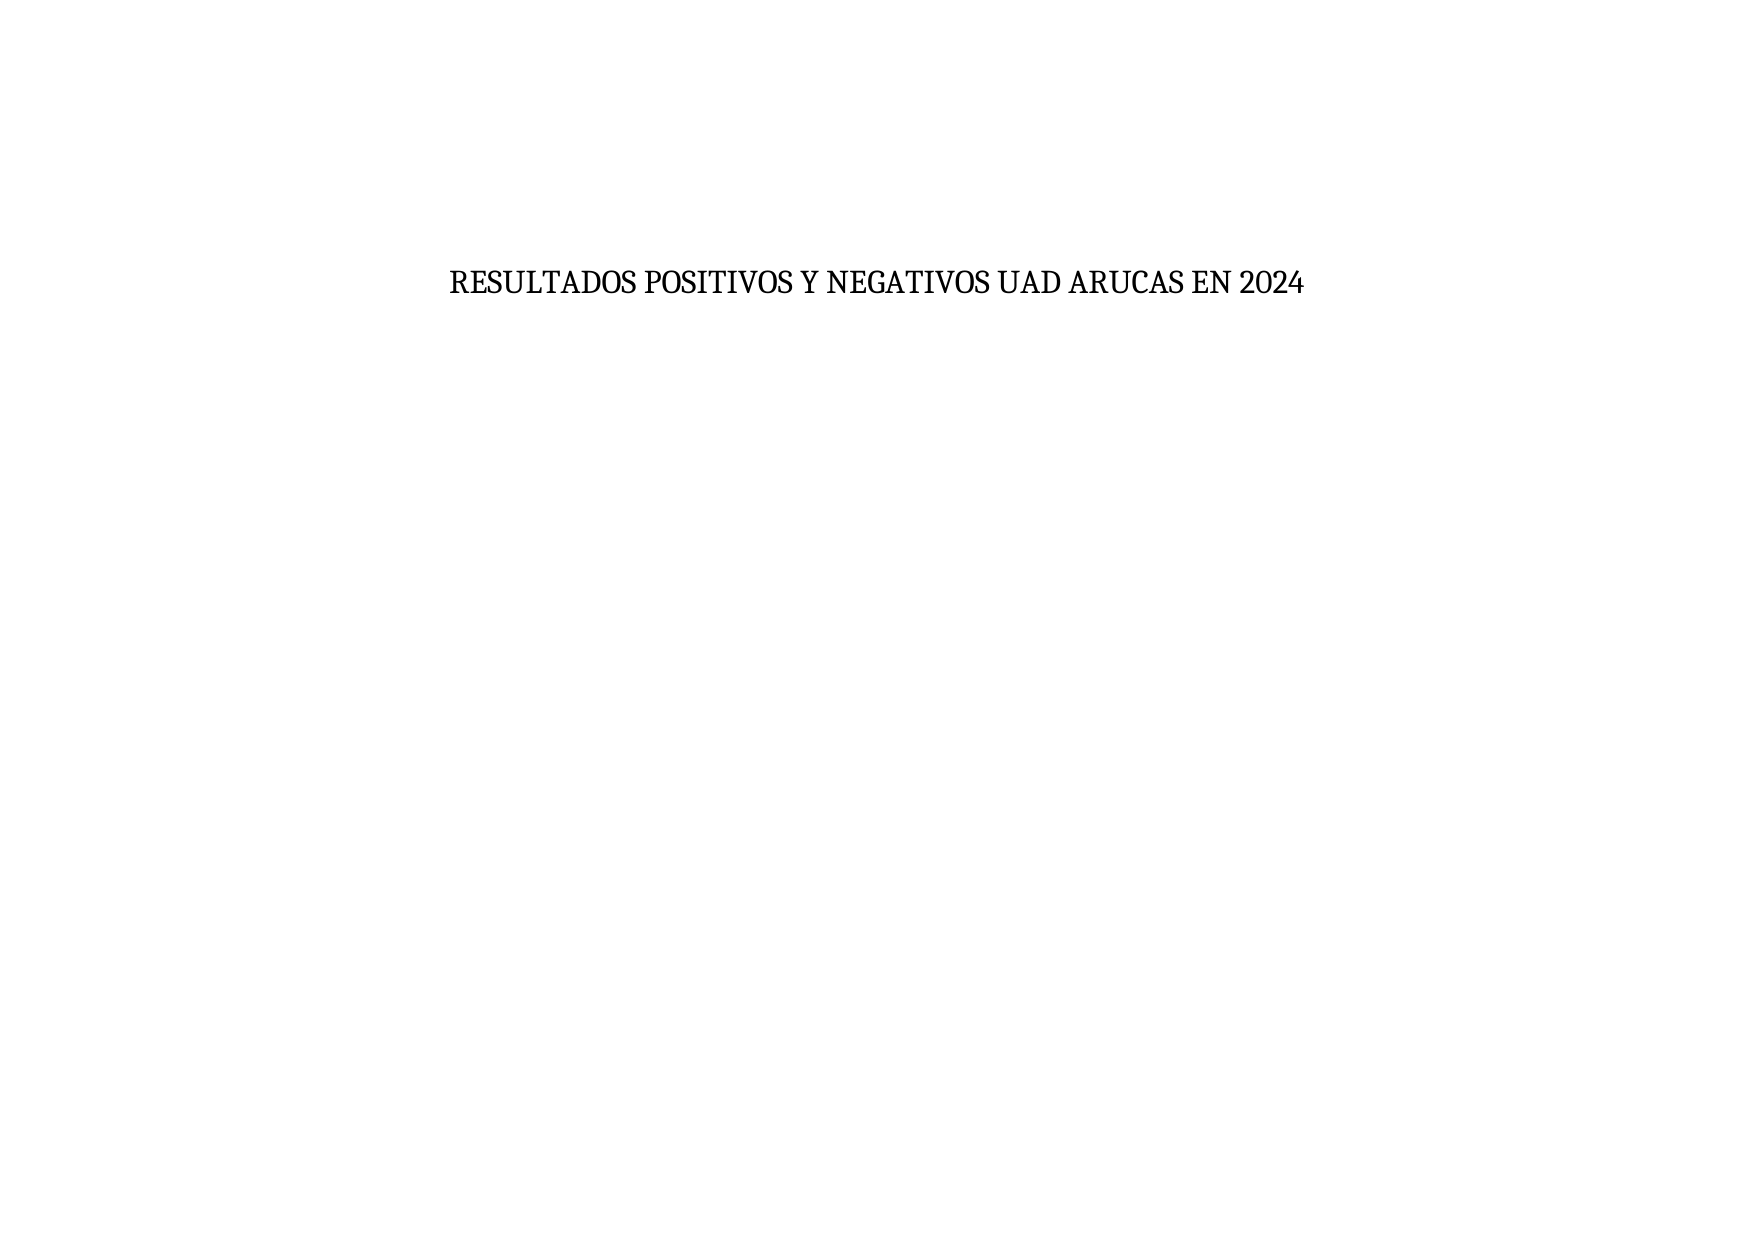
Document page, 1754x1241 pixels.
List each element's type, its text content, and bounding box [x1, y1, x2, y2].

text RESULTADOS POSITIVOS Y NEGATIVOS UAD ARUCAS EN 2024 [148, 263, 1606, 302]
